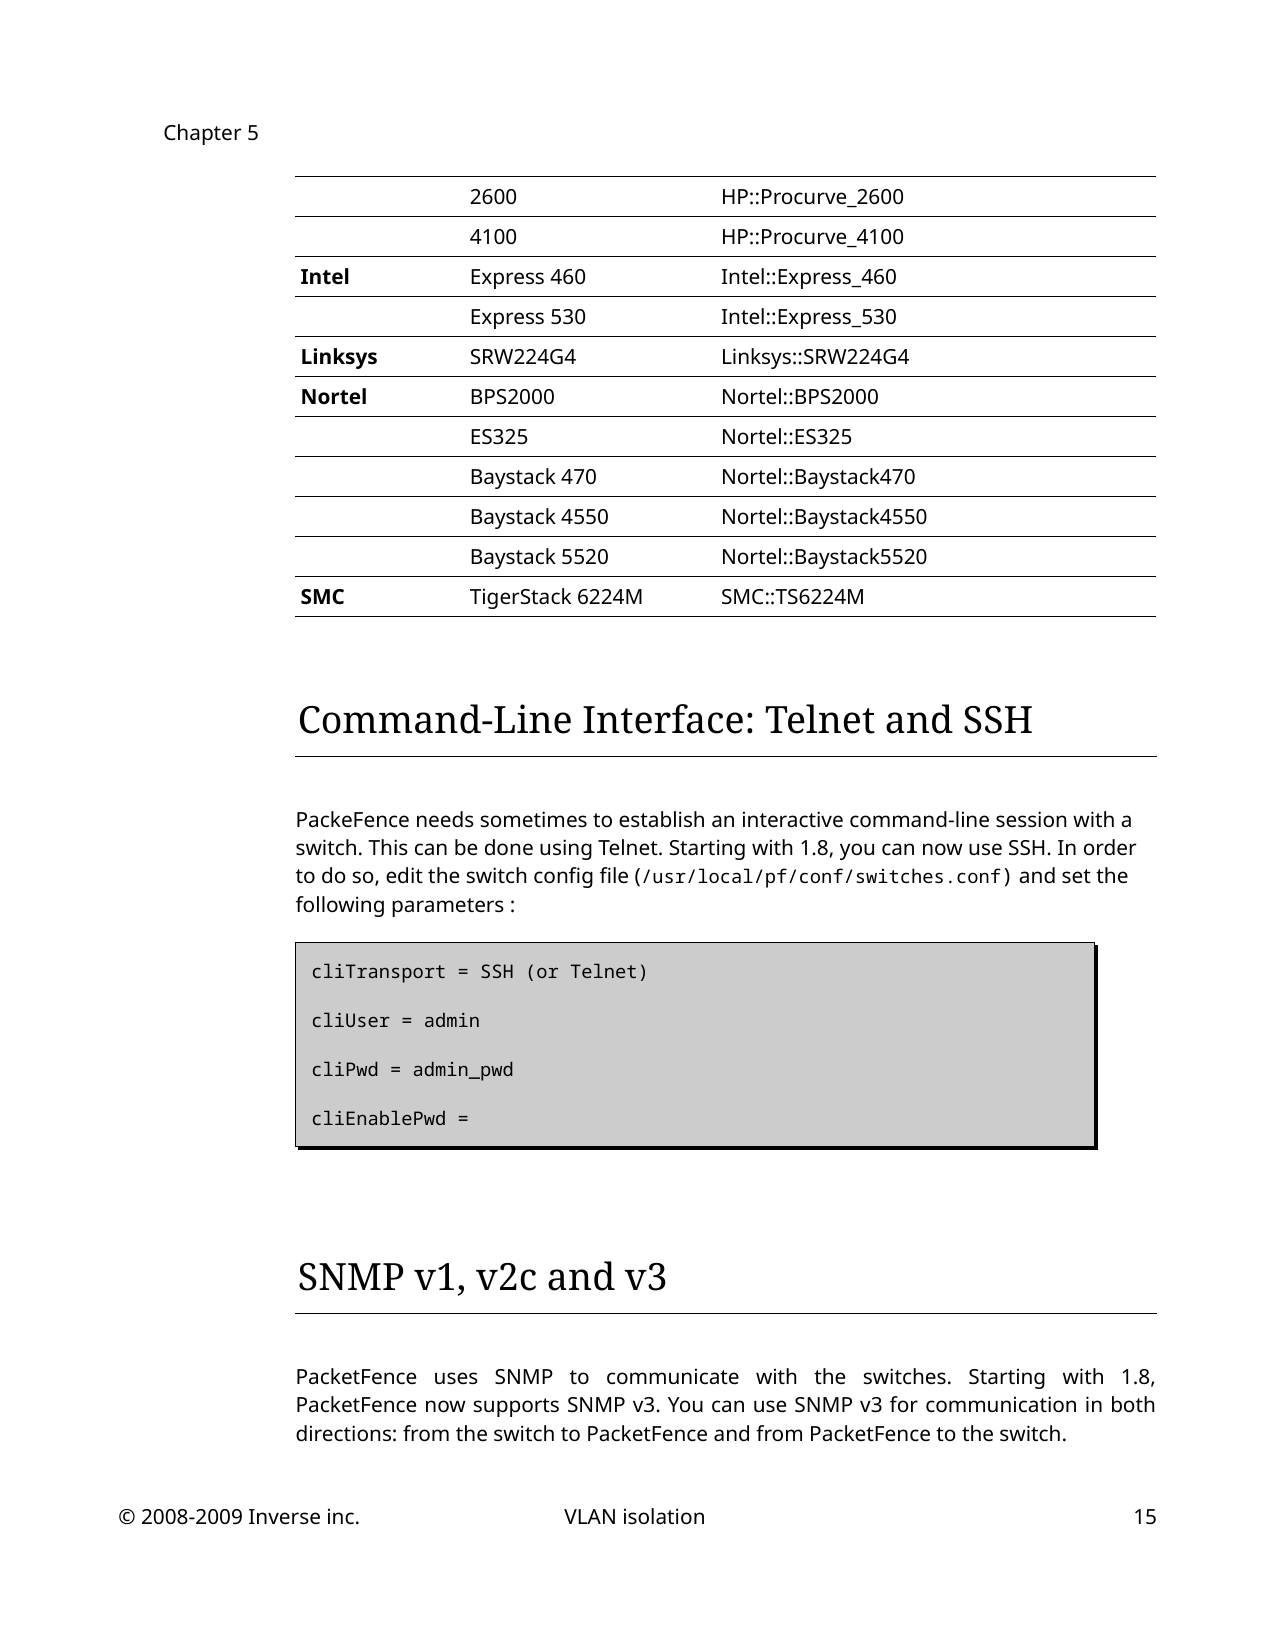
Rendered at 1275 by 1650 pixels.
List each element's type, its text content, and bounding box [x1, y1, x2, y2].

table_cell Nortel::Baystack5520 [715, 537, 1156, 576]
table_cell Baystack 4550 [464, 497, 715, 536]
table_cell [295, 177, 464, 216]
table_cell [295, 417, 464, 456]
table_cell Nortel::BPS2000 [715, 377, 1156, 416]
table_cell Baystack 5520 [464, 537, 715, 576]
table_cell Intel::Express_530 [715, 297, 1156, 336]
table_cell SMC [295, 577, 464, 616]
table_cell SRW224G4 [464, 337, 715, 376]
table_cell ES325 [464, 417, 715, 456]
table_cell Nortel::Baystack4550 [715, 497, 1156, 536]
table_cell HP::Procurve_4100 [715, 217, 1156, 256]
table_cell 2600 [464, 177, 715, 216]
text PackeFence needs sometimes to establish an interactive command-line session with a switch. This can be done using Telnet. Starting with 1.8, you can now use SSH. In order to do so, edit the switch config file (/usr/local/pf/conf/switches.conf) and set the following parameters : [295, 805, 1157, 918]
table_cell TigerStack 6224M [464, 577, 715, 616]
table_cell [295, 457, 464, 496]
table_cell Linksys::SRW224G4 [715, 337, 1156, 376]
table_cell Express 460 [464, 257, 715, 296]
table_cell 4100 [464, 217, 715, 256]
table_cell Nortel [295, 377, 464, 416]
table_cell Baystack 470 [464, 457, 715, 496]
text cliTransport = SSH (or Telnet) [296, 943, 1094, 983]
table_cell Linksys [295, 337, 464, 376]
table_cell [295, 297, 464, 336]
table_cell Intel [295, 257, 464, 296]
table_cell [295, 497, 464, 536]
table_cell [295, 537, 464, 576]
table_cell Express 530 [464, 297, 715, 336]
table_cell Nortel::ES325 [715, 417, 1156, 456]
subtitle SNMP v1, v2c and v3 [295, 1250, 1157, 1313]
table_cell HP::Procurve_2600 [715, 177, 1156, 216]
table_cell [295, 217, 464, 256]
subtitle Command-Line Interface: Telnet and SSH [295, 693, 1157, 756]
table_cell BPS2000 [464, 377, 715, 416]
table_cell Intel::Express_460 [715, 257, 1156, 296]
table_cell SMC::TS6224M [715, 577, 1156, 616]
text cliPwd = admin_pwd [296, 1040, 1094, 1082]
text cliEnablePwd = [296, 1089, 1094, 1146]
text PacketFence uses SNMP to communicate with the switches. Starting with 1.8, PacketFence now supports SNMP v3. You can use SNMP v3 for communication in both directions: from the switch to PacketFence and from PacketFence to the switch. [295, 1362, 1157, 1447]
table_cell Nortel::Baystack470 [715, 457, 1156, 496]
text cliUser = admin [296, 991, 1094, 1033]
